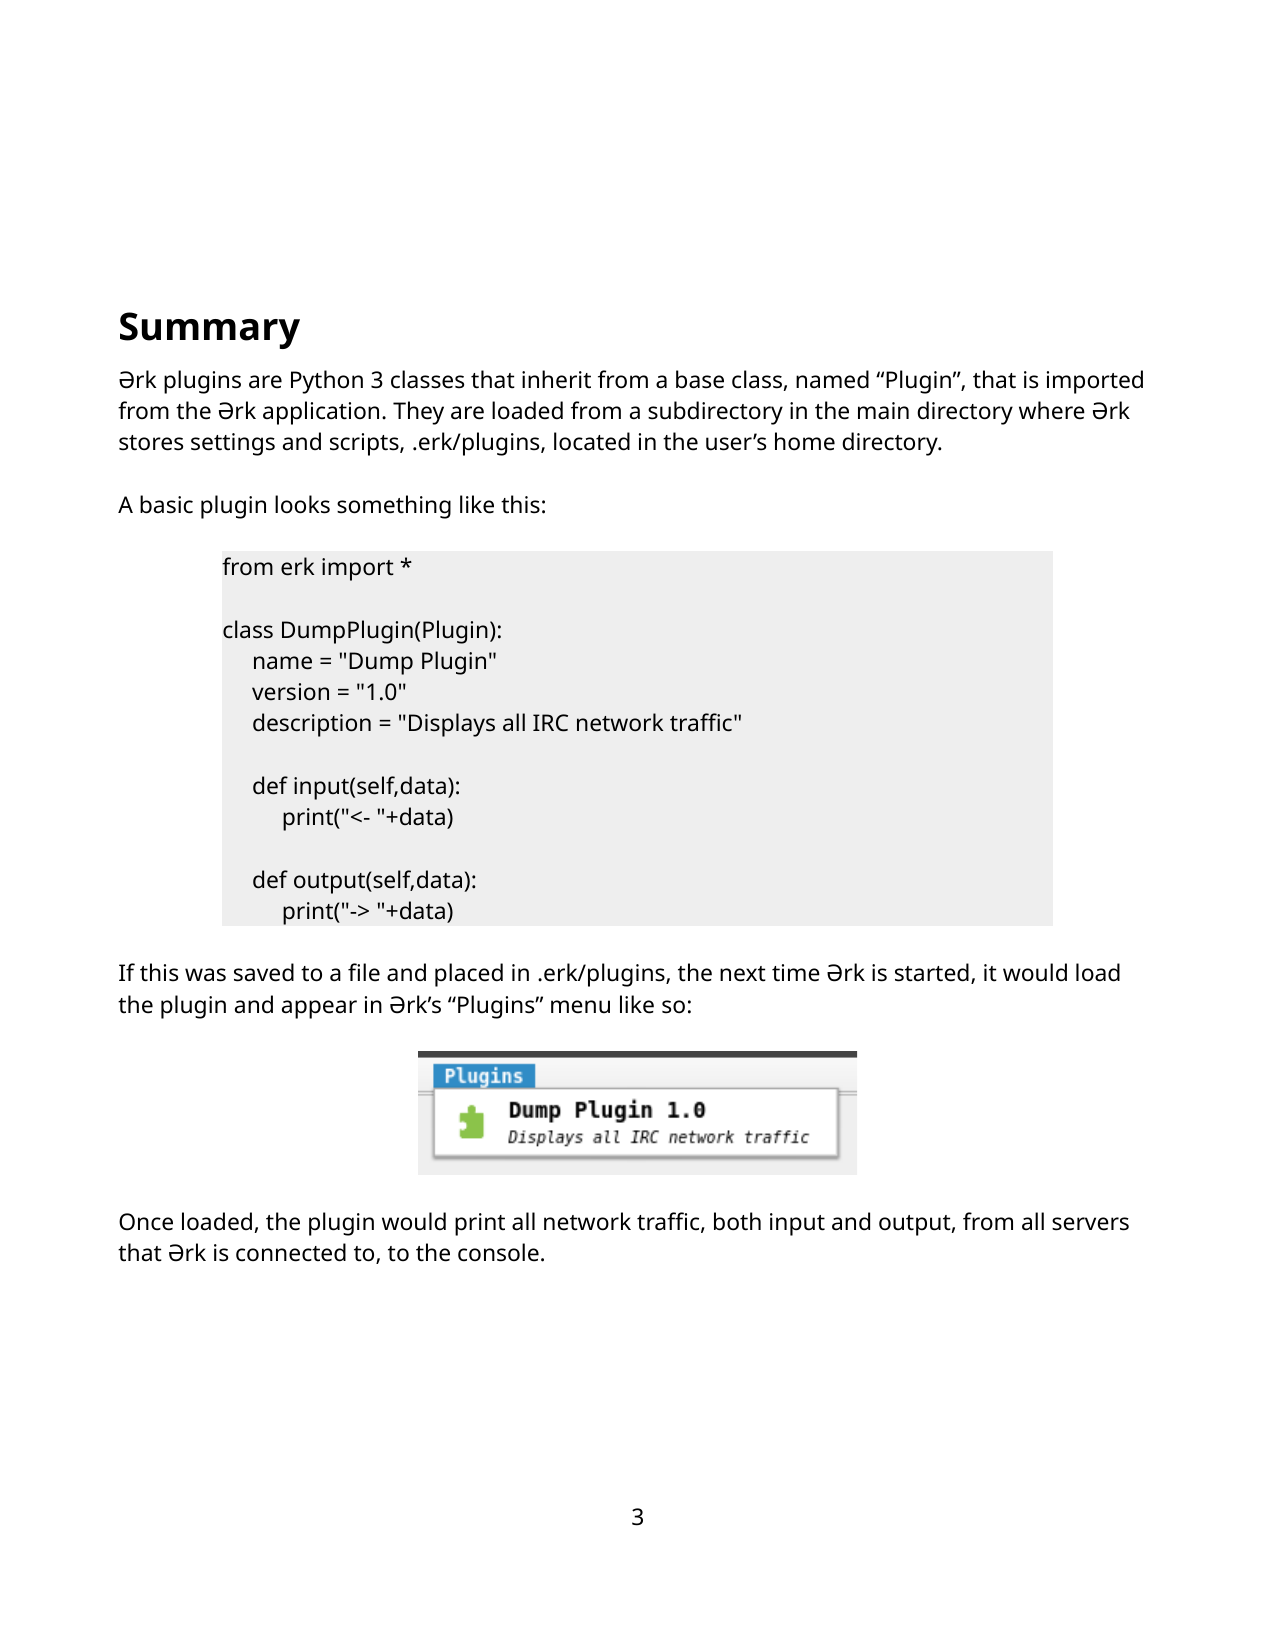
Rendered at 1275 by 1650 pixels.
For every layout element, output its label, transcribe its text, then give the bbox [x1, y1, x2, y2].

text A basic plugin looks something like this: [118, 488, 1157, 520]
subtitle Summary [118, 299, 1157, 351]
picture [418, 1051, 858, 1175]
text Once loaded, the plugin would print all network traffic, both input and output, from all servers that Ərk is connected to, to the console. [118, 1206, 1157, 1268]
text Ərk plugins are Python 3 classes that inherit from a base class, named “Plugin”, that is imported from the Ərk application. They are loaded from a subdirectory in the main directory where Ərk stores settings and scripts, .erk/plugins, located in the user’s home directory. [118, 363, 1157, 457]
table_header from erk import * class DumpPlugin(Plugin): name = "Dump Plugin" version = "1.0" description = "Displays all IRC network traffic" def input(self,data): print("<- "+data) def output(self,data): print("-> "+data) [222, 551, 1053, 926]
text If this was saved to a file and placed in .erk/plugins, the next time Ərk is started, it would load the plugin and appear in Ərk’s “Plugins” menu like so: [118, 957, 1157, 1020]
